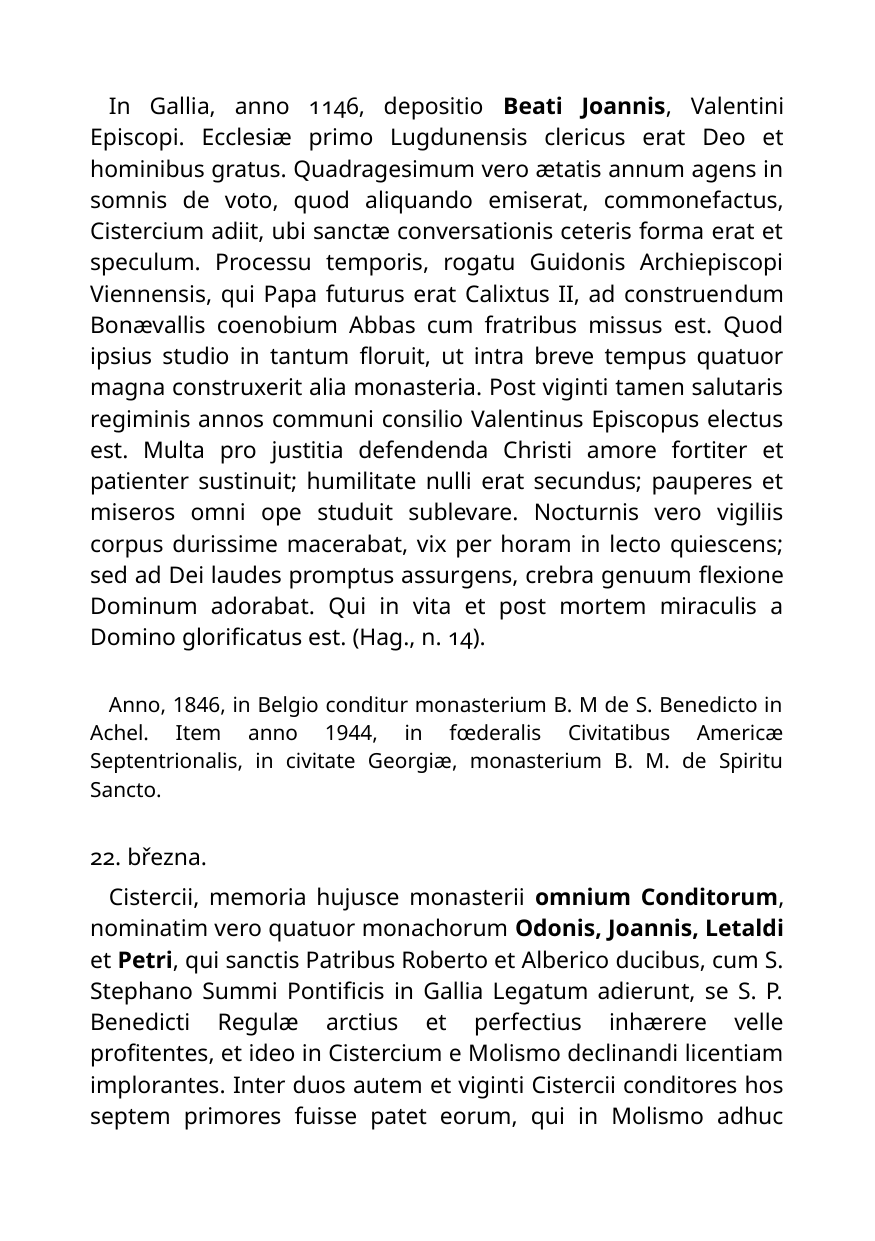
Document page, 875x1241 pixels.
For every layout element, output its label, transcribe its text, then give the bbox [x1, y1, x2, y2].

text In Gallia, anno 1146, depositio Beati Joannis, Valentini Episcopi. Ecclesiæ primo Lugdunensis clericus erat Deo et hominibus gratus. Quadragesimum vero ætatis annum agens in somnis de voto, quod aliquando emiserat, commonefactus, Cistercium adiit, ubi sanctæ conversationis ceteris forma erat et speculum. Processu temporis, rogatu Guidonis Archiepiscopi Viennensis, qui Papa futurus erat Calixtus II, ad construen­dum Bonævallis coenobium Abbas cum fratribus missus est. Quod ipsius studio in tantum floruit, ut intra breve tempus quatuor magna construxerit alia monasteria. Post viginti tamen salutaris regiminis annos communi consilio Valentinus Episcopus electus est. Multa pro justitia defendenda Christi amore fortiter et patienter sustinuit; humilitate nulli erat secundus; pauperes et miseros omni ope studuit sublevare. Nocturnis vero vigiliis corpus durissime macerabat, vix per horam in lecto quiescens; sed ad Dei laudes promptus assur­gens, crebra genuum flexione Dominum adorabat. Qui in vita et post mortem miraculis a Domino glorificatus est. (Hag., n. 14). [90, 90, 784, 652]
text 22. března. [90, 841, 784, 872]
text Cistercii, memoria hujusce monasterii omnium Conditorum, nominatim vero quatuor monachorum Odonis, Joannis, Letaldi et Petri, qui sanctis Patribus Roberto et Alberico ducibus, cum S. Stephano Summi Pontificis in Gallia Legatum adierunt, se S. P. Benedicti Regulæ arctius et perfectius inhærere velle profitentes, et ideo in Cistercium e Molismo declinandi licentiam implorantes. Inter duos autem et viginti Cistercii conditores hos septem primores fuisse patet eorum, qui in Molismo adhuc [90, 881, 784, 1131]
text Anno, 1846, in Belgio conditur monasterium B. M de S. Benedicto in Achel. Item anno 1944, in fœderalis Civitatibus Americæ Septentrionalis, in civitate Georgiæ, monasterium B. M. de Spiritu Sancto. [90, 690, 784, 803]
